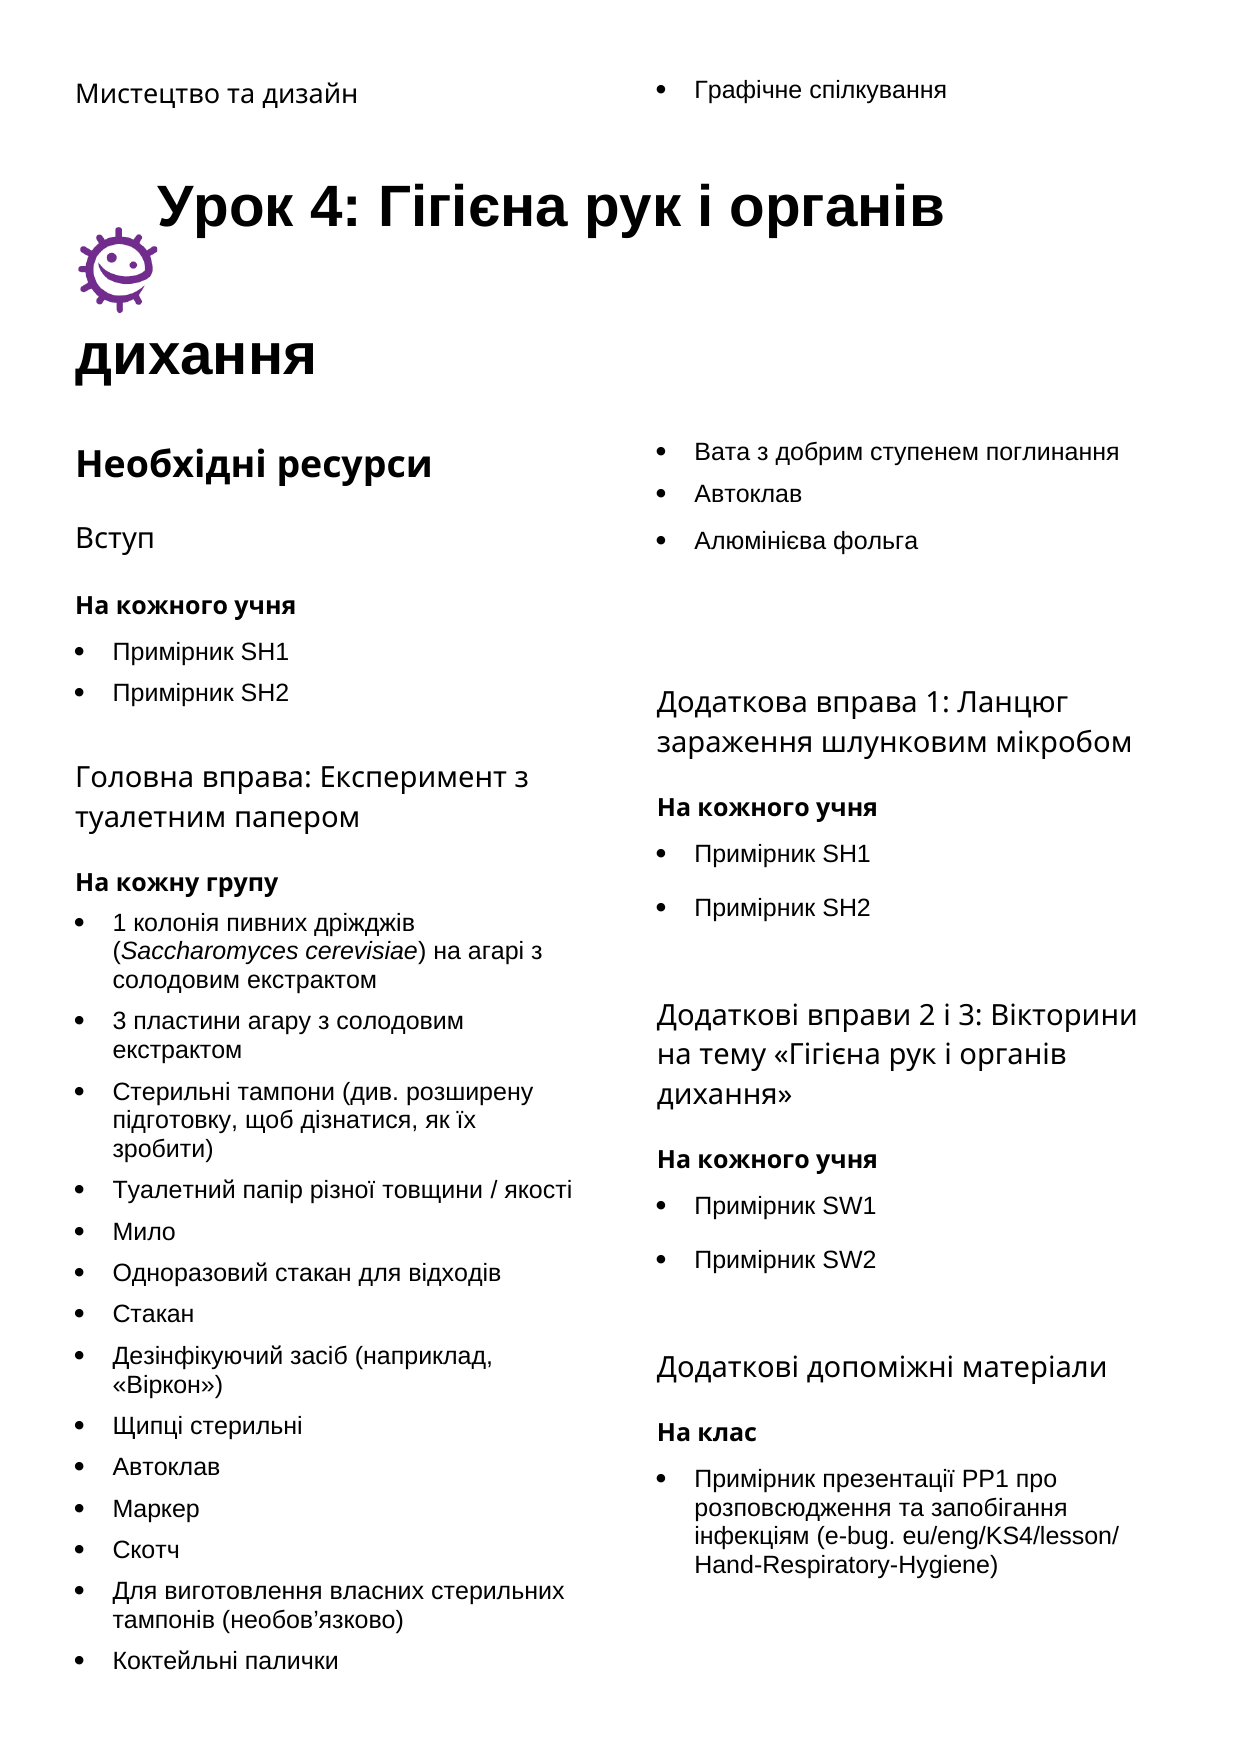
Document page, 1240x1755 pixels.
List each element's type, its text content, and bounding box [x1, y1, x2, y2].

subtitle Мистецтво та дизайн [75, 75, 583, 112]
list Примірник SH1 [75, 637, 583, 666]
subtitle Додаткова вправа 1: Ланцюг зараження шлунковим мікробом [657, 681, 1164, 761]
list Скотч [75, 1535, 583, 1564]
subtitle Додаткові вправи 2 і 3: Вікторини на тему «Гігієна рук і органів дихання» [657, 994, 1164, 1113]
list Примірник презентації PP1 про розповсюдження та запобігання інфекціям (e-bug. eu/eng/KS4/lesson/ Hand-Respiratory-Hygiene) [657, 1464, 1164, 1579]
list Алюмінієва фольга [657, 526, 1164, 555]
text Урок 4: Гігієна рук і органів дихання [75, 172, 1164, 387]
list Щипці стерильні [75, 1411, 583, 1440]
list Одноразовий стакан для відходів [75, 1258, 583, 1287]
list 3 пластини агару з солодовим екстрактом [75, 1006, 583, 1064]
list Коктейльні палички [75, 1646, 583, 1675]
subtitle Додаткові допоміжні матеріали [657, 1346, 1164, 1386]
subtitle Вступ [75, 517, 583, 557]
subtitle На клас [657, 1415, 1164, 1449]
subtitle На кожну групу [75, 865, 583, 899]
list Стерильні тампони (див. розширену підготовку, щоб дізнатися, як їх зробити) [75, 1076, 583, 1163]
list Мило [75, 1217, 583, 1246]
list Вата з добрим ступенем поглинання [657, 437, 1164, 466]
list Графічне спілкування [657, 75, 1164, 104]
list Стакан [75, 1299, 583, 1328]
subtitle Головна вправа: Експеримент з туалетним папером [75, 756, 583, 836]
list 1 колонія пивних дріжджів (Saccharomyces cerevisiae) на агарі з солодовим екстрактом [75, 907, 583, 994]
list Туалетний папір різної товщини / якості [75, 1175, 583, 1204]
subtitle На кожного учня [75, 588, 583, 622]
list Автоклав [75, 1452, 583, 1481]
list Примірник SH2 [75, 678, 583, 707]
list Автоклав [657, 479, 1164, 507]
list Маркер [75, 1493, 583, 1522]
list Примірник SH2 [657, 892, 1164, 921]
list Примірник SW2 [657, 1245, 1164, 1273]
list Примірник SW1 [657, 1191, 1164, 1220]
list Дезінфікуючий засіб (наприклад, «Віркон») [75, 1341, 583, 1398]
list Примірник SH1 [657, 839, 1164, 867]
subtitle На кожного учня [657, 1142, 1164, 1176]
subtitle Необхідні ресурси [75, 437, 583, 488]
subtitle На кожного учня [657, 790, 1164, 824]
list Для виготовлення власних стерильних тампонів (необов’язково) [75, 1576, 583, 1634]
